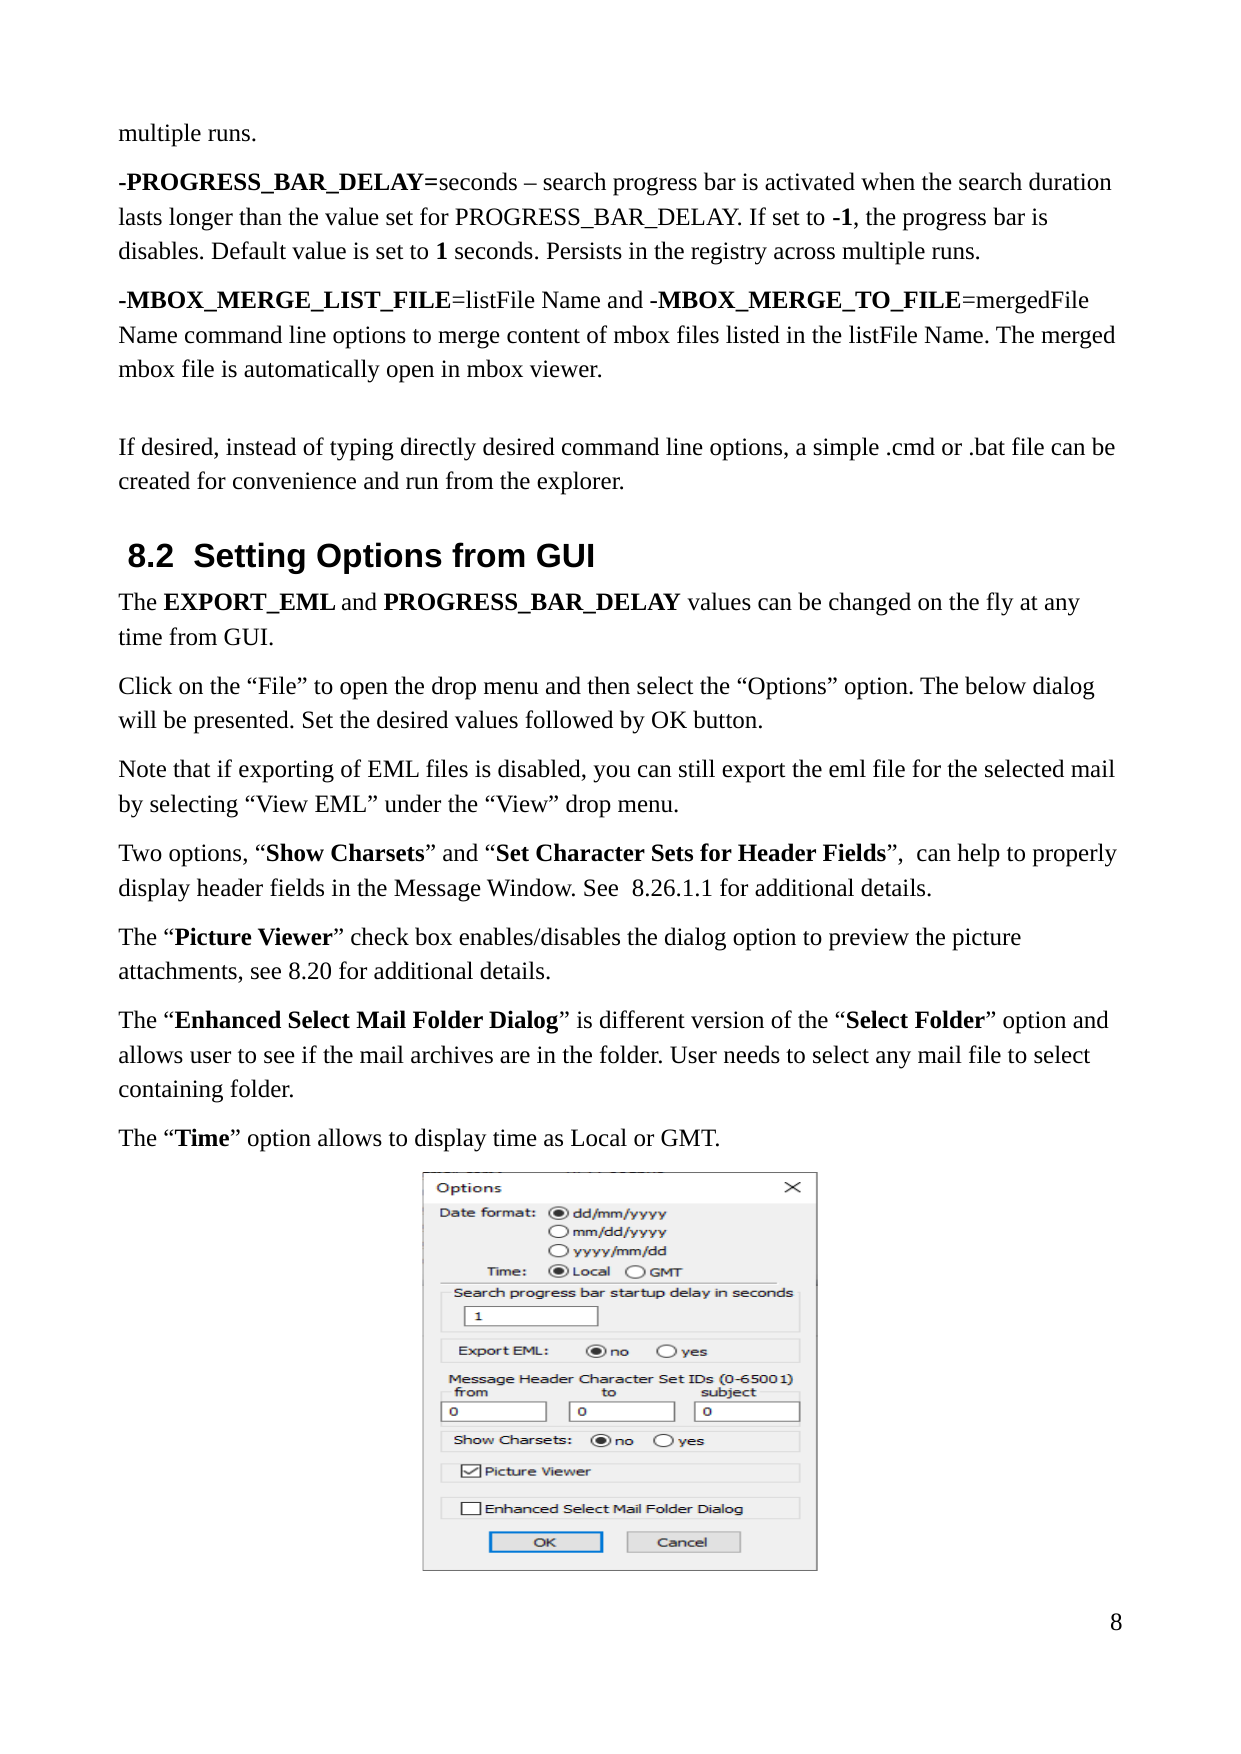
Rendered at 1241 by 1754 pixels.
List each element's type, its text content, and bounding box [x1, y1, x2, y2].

text -MBOX_MERGE_LIST_FILE=listFile Name and -MBOX_MERGE_TO_FILE=mergedFile Name command line options to merge content of mbox files listed in the listFile Name. The merged mbox file is automatically open in mbox viewer. [118, 285, 1122, 383]
text The “Picture Viewer” check box enables/disables the dialog option to preview the picture attachments, see 8.20 for additional details. [118, 922, 1122, 985]
text Note that if exporting of EML files is disabled, you can still export the eml file for the selected mail by selecting “View EML” under the “View” drop menu. [118, 754, 1122, 818]
text multiple runs. [118, 118, 1122, 147]
text If desired, instead of typing directly desired command line options, a simple .cmd or .bat file can be created for convenience and run from the explorer. [118, 432, 1122, 495]
picture [422, 1172, 818, 1571]
text Two options, “Show Charsets” and “Set Character Sets for Header Fields”, can help to properly display header fields in the Message Window. See 8.26.1.1 for additional details. [118, 838, 1122, 901]
text The “Time” option allows to display time as Local or GMT. [118, 1123, 1122, 1152]
text The “Enhanced Select Mail Folder Dialog” is different version of the “Select Folder” option and allows user to see if the mail archives are in the folder. User needs to select any mail file to select containing folder. [118, 1005, 1122, 1103]
text Click on the “File” to open the drop menu and then select the “Options” option. The below dialog will be presented. Set the desired values followed by OK button. [118, 671, 1122, 734]
subtitle Setting Options from GUI [118, 536, 1122, 575]
text -PROGRESS_BAR_DELAY=seconds – search progress bar is activated when the search duration lasts longer than the value set for PROGRESS_BAR_DELAY. If set to -1, the progress bar is disables. Default value is set to 1 seconds. Persists in the registry across multiple runs. [118, 167, 1122, 265]
text The EXPORT_EML and PROGRESS_BAR_DELAY values can be changed on the fly at any time from GUI. [118, 587, 1122, 651]
